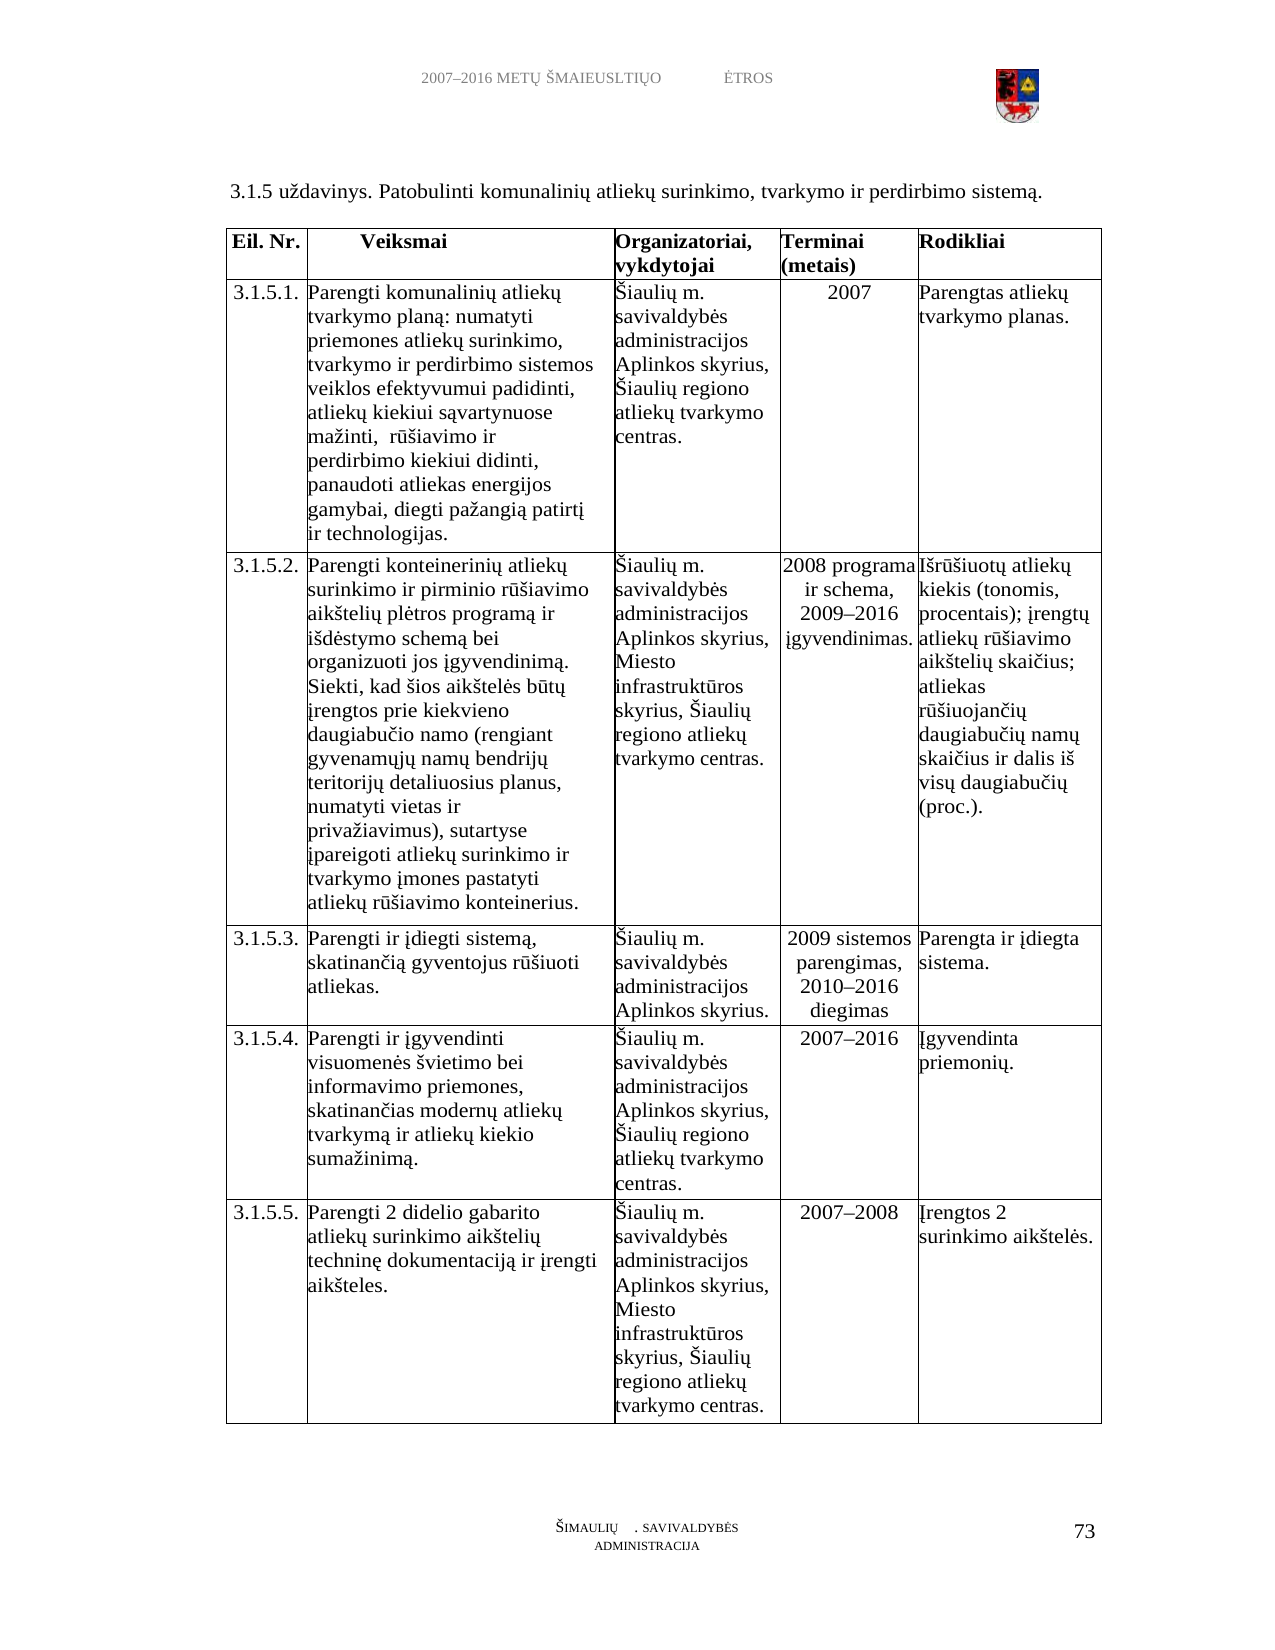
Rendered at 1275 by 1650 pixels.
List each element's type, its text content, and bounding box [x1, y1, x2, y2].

table_header Organizatoriai, vykdytojai [616, 229, 780, 279]
table_cell 2008 programa ir schema, 2009–2016 įgyvendinimas. [781, 553, 918, 925]
table_cell 3.1.5.3. [227, 926, 307, 1025]
table_cell Šiaulių m. savivaldybės administracijos Aplinkos skyrius, Miesto infrastruktūros skyrius, Šiaulių regiono atliekų tvarkymo centras. [616, 553, 780, 925]
table_cell Parengti ir įdiegti sistemą, skatinančią gyventojus rūšiuoti atliekas. [308, 926, 614, 1025]
table_cell Šiaulių m. savivaldybės administracijos Aplinkos skyrius, Miesto infrastruktūros skyrius, Šiaulių regiono atliekų tvarkymo centras. [616, 1200, 780, 1423]
table_cell Parengti komunalinių atliekų tvarkymo planą: numatyti priemones atliekų surinkimo, tvarkymo ir perdirbimo sistemos veiklos efektyvumui padidinti, atliekų kiekiui sąvartynuose mažinti, rūšiavimo ir perdirbimo kiekiui didinti, panaudoti atliekas energijos gamybai, diegti pažangią patirtį ir technologijas. [308, 280, 614, 552]
table_header Eil. Nr. [227, 229, 307, 279]
table_cell 3.1.5.2. [227, 553, 307, 925]
table_cell 2009 sistemos parengimas, 2010–2016 diegimas [781, 926, 918, 1025]
table_cell 2007–2008 [781, 1200, 918, 1423]
table_cell Parengti konteinerinių atliekų surinkimo ir pirminio rūšiavimo aikštelių plėtros programą ir išdėstymo schemą bei organizuoti jos įgyvendinimą. Siekti, kad šios aikštelės būtų įrengtos prie kiekvieno daugiabučio namo (rengiant gyvenamųjų namų bendrijų teritorijų detaliuosius planus, numatyti vietas ir privažiavimus), sutartyse įpareigoti atliekų surinkimo ir tvarkymo įmones pastatyti atliekų rūšiavimo konteinerius. [308, 553, 614, 925]
table_cell Šiaulių m. savivaldybės administracijos Aplinkos skyrius, Šiaulių regiono atliekų tvarkymo centras. [616, 280, 780, 552]
table_header Veiksmai [308, 229, 614, 279]
table_cell Šiaulių m. savivaldybės administracijos Aplinkos skyrius. [616, 926, 780, 1025]
table_cell 2007 [781, 280, 918, 552]
table_cell 2007–2016 [781, 1026, 918, 1199]
table_cell 3.1.5.4. [227, 1026, 307, 1199]
table_cell Išrūšiuotų atliekų kiekis (tonomis, procentais); įrengtų atliekų rūšiavimo aikštelių skaičius; atliekas rūšiuojančių daugiabučių namų skaičius ir dalis iš visų daugiabučių (proc.). [919, 553, 1101, 925]
table_cell Parengtas atliekų tvarkymo planas. [919, 280, 1101, 552]
table_cell Parengti 2 didelio gabarito atliekų surinkimo aikštelių techninę dokumentaciją ir įrengti aikšteles. [308, 1200, 614, 1423]
table_cell Šiaulių m. savivaldybės administracijos Aplinkos skyrius, Šiaulių regiono atliekų tvarkymo centras. [616, 1026, 780, 1199]
table_cell 3.1.5.1. [227, 280, 307, 552]
table_cell 3.1.5.5. [227, 1200, 307, 1423]
table_cell Parengta ir įdiegta sistema. [919, 926, 1101, 1025]
table_cell Parengti ir įgyvendinti visuomenės švietimo bei informavimo priemones, skatinančias modernų atliekų tvarkymą ir atliekų kiekio sumažinimą. [308, 1026, 614, 1199]
table_cell Įgyvendinta priemonių. [919, 1026, 1101, 1199]
table_header Terminai (metais) [781, 229, 918, 279]
table_cell Įrengtos 2 surinkimo aikštelės. [919, 1200, 1101, 1423]
table_header Rodikliai [919, 229, 1101, 279]
text 3.1.5 uždavinys. Patobulinti komunalinių atliekų surinkimo, tvarkymo ir perdirbimo sistemą. [230, 179, 1114, 203]
